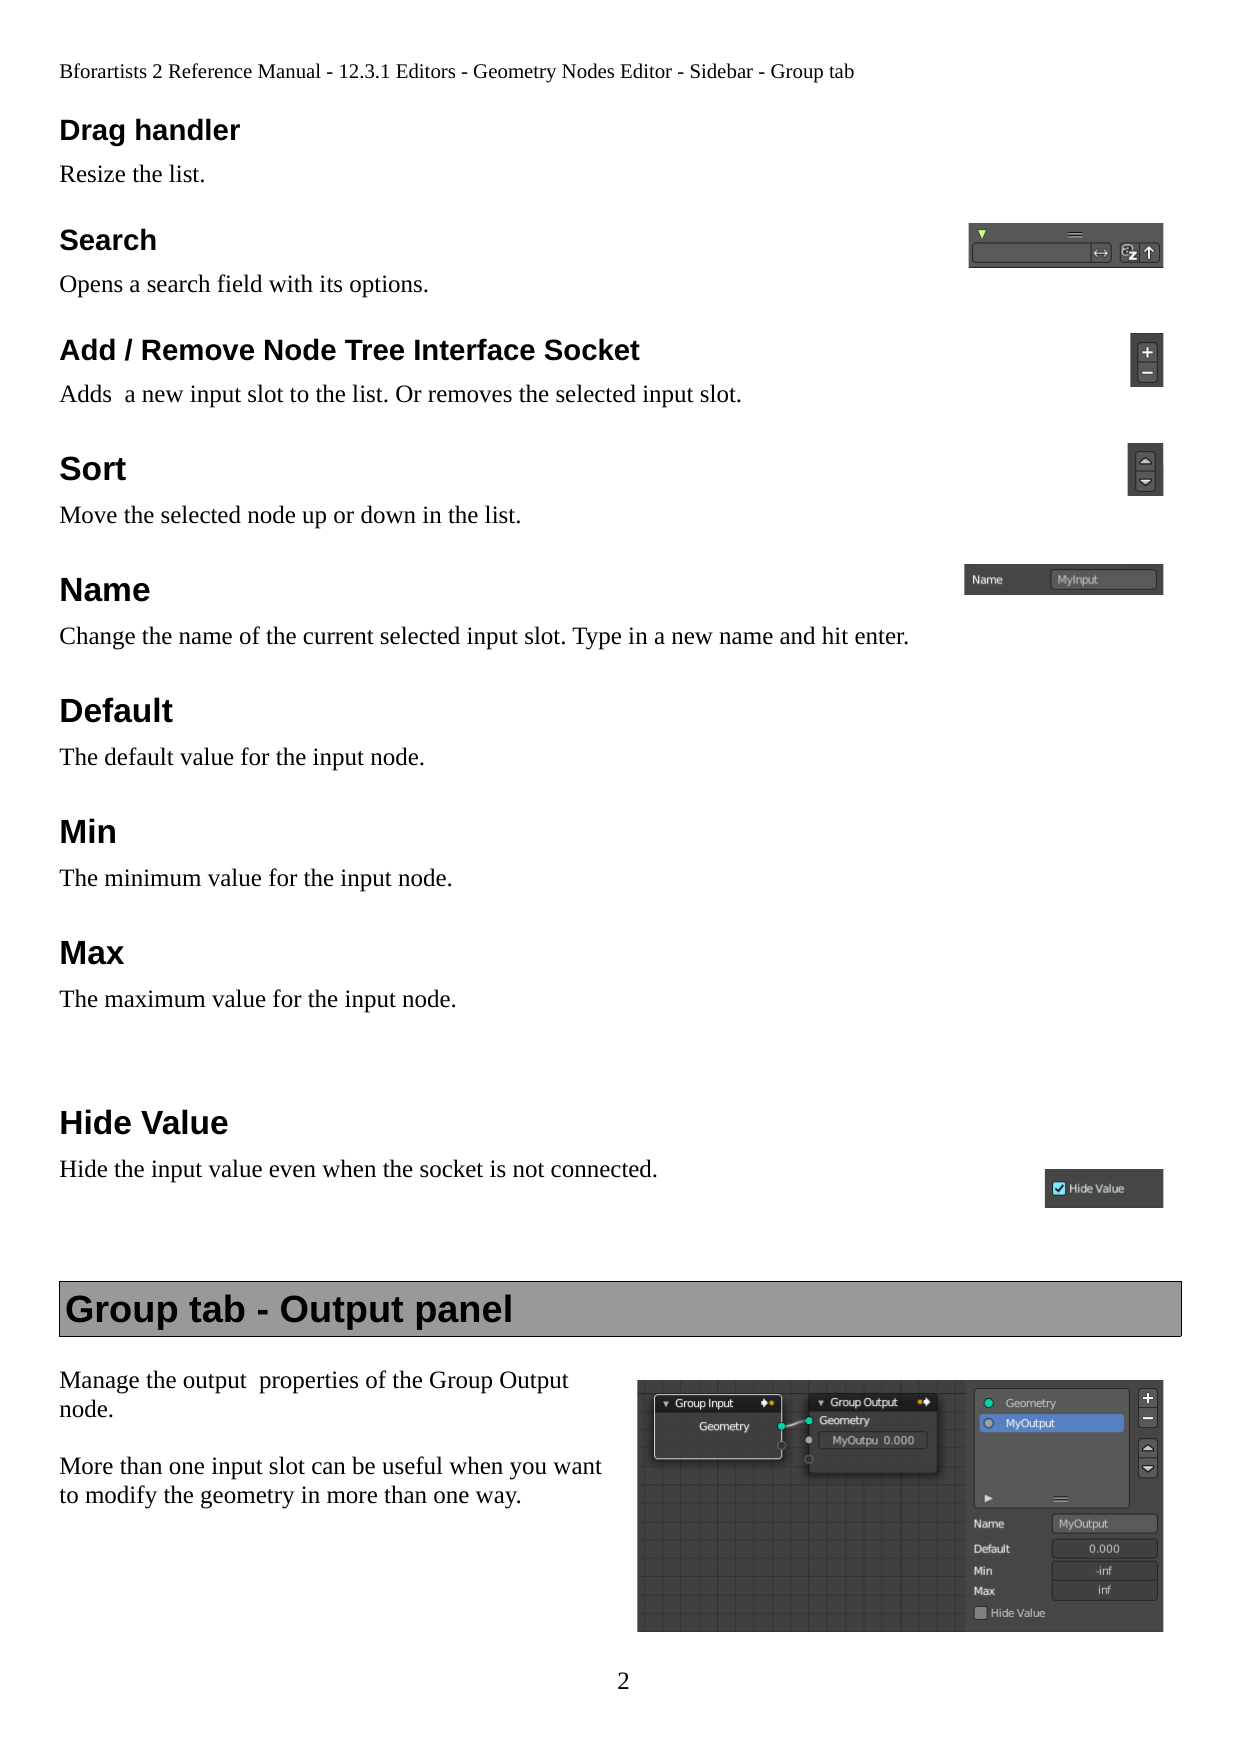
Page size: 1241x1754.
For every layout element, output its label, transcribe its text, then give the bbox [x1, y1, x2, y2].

subtitle Sort [59, 448, 1127, 487]
picture [637, 1380, 1164, 1632]
picture [968, 223, 1164, 268]
text The maximum value for the input node. [59, 984, 1181, 1013]
text The default value for the input node. [59, 742, 1181, 771]
subtitle Name [59, 569, 1181, 608]
picture [1044, 1169, 1164, 1208]
subtitle Min [59, 812, 1181, 850]
text More than one input slot can be useful when you want to modify the geometry in more than one way. [59, 1451, 637, 1509]
text Move the selected node up or down in the list. [59, 500, 1181, 528]
picture [964, 564, 1164, 595]
subtitle Default [59, 691, 1181, 729]
text Change the name of the current selected input slot. Type in a new name and hit enter. [59, 621, 1181, 649]
text Hide the input value even when the socket is not connected. [59, 1154, 1181, 1183]
subtitle [1164, 448, 1181, 487]
text Opens a search field with its options. [59, 269, 1181, 297]
table_header Group tab - Output panel [60, 1282, 1181, 1336]
picture [1127, 443, 1164, 496]
text Adds a new input slot to the list. Or removes the selected input slot. [59, 379, 1181, 407]
subtitle Search [59, 222, 1181, 256]
subtitle Drag handler [59, 113, 1181, 146]
text Manage the output properties of the Group Output node. [59, 1365, 1181, 1422]
text Resize the list. [59, 159, 1181, 188]
subtitle Add / Remove Node Tree Interface Socket [59, 332, 1181, 366]
subtitle Hide Value [59, 1103, 1181, 1141]
text The minimum value for the input node. [59, 863, 1181, 892]
picture [1130, 333, 1164, 387]
subtitle Max [59, 933, 1181, 971]
